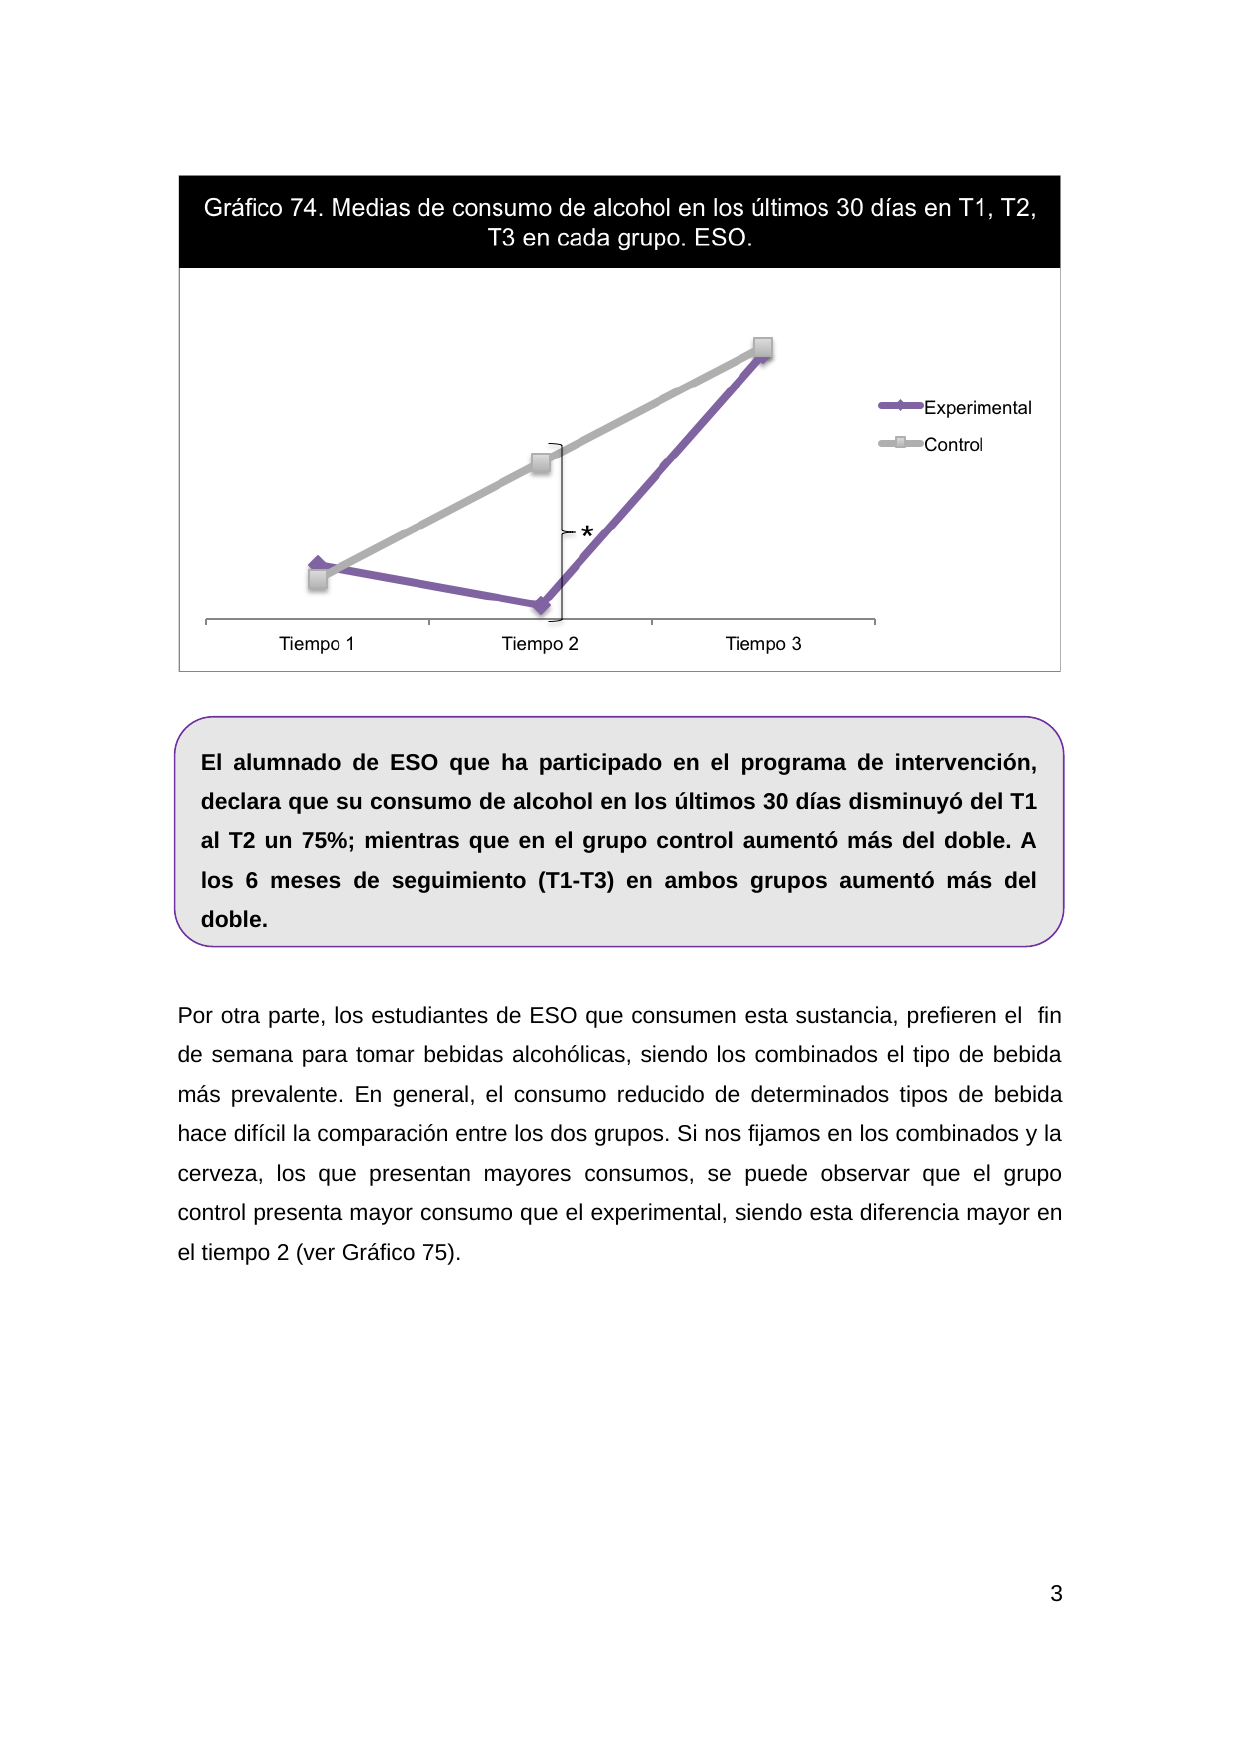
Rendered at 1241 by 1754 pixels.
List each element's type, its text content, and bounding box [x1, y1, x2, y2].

text Por otra parte, los estudiantes de ESO que consumen esta sustancia, prefieren el fin de semana para tomar bebidas alcohólicas, siendo los combinados el tipo de bebida más prevalente. En general, el consumo reducido de determinados tipos de bebida hace difícil la comparación entre los dos grupos. Si nos fijamos en los combinados y la cerveza, los que presentan mayores consumos, se puede observar que el grupo control presenta mayor consumo que el experimental, siendo esta diferencia mayor en el tiempo 2 (ver Gráfico 75). [177, 1002, 1063, 1265]
picture [178, 175, 1061, 672]
